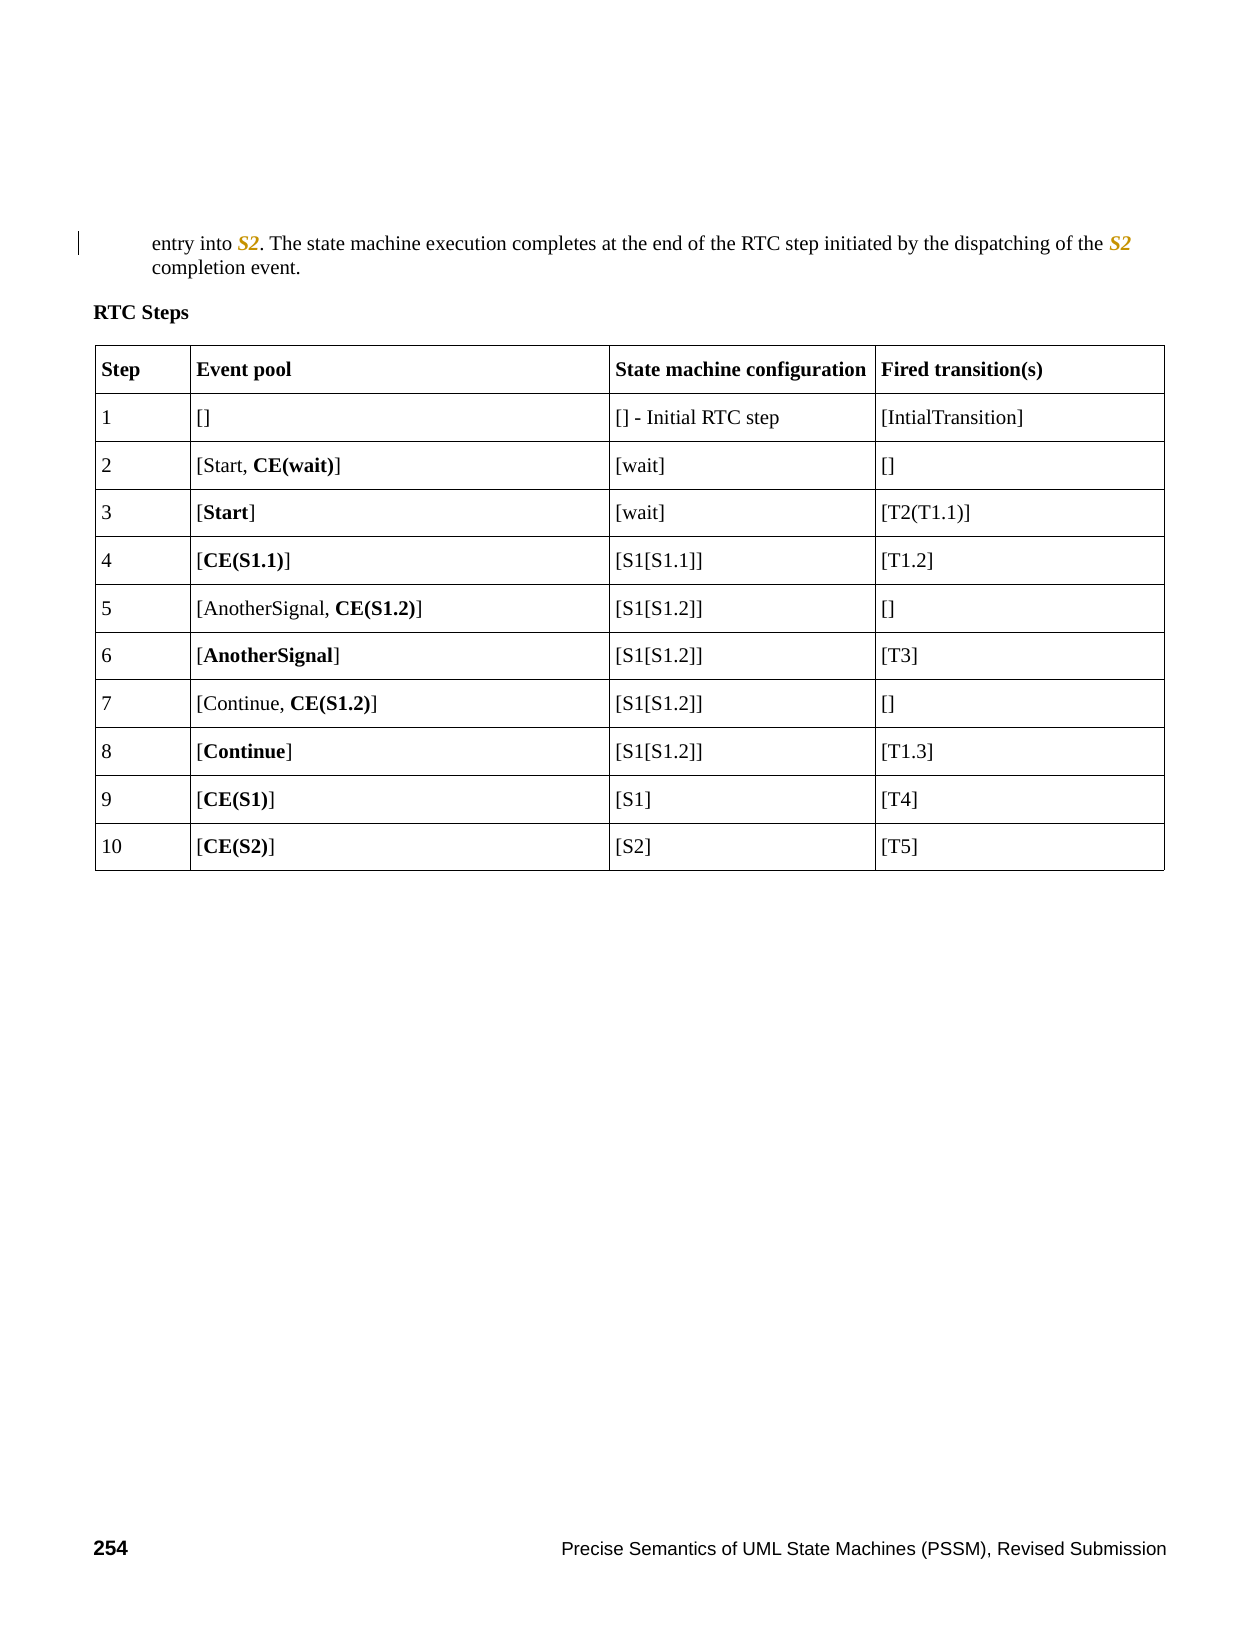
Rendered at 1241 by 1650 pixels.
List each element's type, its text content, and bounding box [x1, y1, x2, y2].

table_cell [] - Initial RTC step [610, 394, 875, 441]
table_cell [CE(S1)] [191, 776, 609, 822]
table_cell [AnotherSignal, CE(S1.2)] [191, 585, 609, 632]
table_cell [] [876, 680, 1164, 727]
table_cell [] [191, 394, 609, 441]
table_cell 7 [96, 680, 190, 727]
table_cell [wait] [610, 490, 875, 536]
table_cell 9 [96, 776, 190, 822]
table_cell [S1[S1.2]] [610, 680, 875, 727]
table_cell 10 [96, 824, 190, 870]
table_cell [T1.2] [876, 537, 1164, 584]
table_cell 6 [96, 633, 190, 679]
table_cell [T2(T1.1)] [876, 490, 1164, 536]
table_cell [T4] [876, 776, 1164, 822]
table_cell [S1] [610, 776, 875, 822]
table_header Event pool [191, 346, 609, 393]
table_cell [S2] [610, 824, 875, 870]
list entry into S2. The state machine execution completes at the end of the RTC step initiated by the dispatching of the S2 completion event. [131, 231, 1164, 279]
table_cell [T3] [876, 633, 1164, 679]
table_cell [wait] [610, 442, 875, 488]
table_cell [AnotherSignal] [191, 633, 609, 679]
table_cell [S1[S1.1]] [610, 537, 875, 584]
table_cell [CE(S1.1)] [191, 537, 609, 584]
table_cell [Continue] [191, 728, 609, 775]
table_cell [T5] [876, 824, 1164, 870]
table_cell [S1[S1.2]] [610, 728, 875, 775]
table_header State machine configuration [610, 346, 875, 393]
table_header Fired transition(s) [876, 346, 1164, 393]
text RTC Steps [93, 300, 1164, 324]
table_cell [S1[S1.2]] [610, 633, 875, 679]
table_cell 8 [96, 728, 190, 775]
table_cell [] [876, 585, 1164, 632]
table_cell [CE(S2)] [191, 824, 609, 870]
table_cell [Start, CE(wait)] [191, 442, 609, 488]
table_cell [] [876, 442, 1164, 488]
table_cell 3 [96, 490, 190, 536]
table_cell [Continue, CE(S1.2)] [191, 680, 609, 727]
table_cell 4 [96, 537, 190, 584]
table_cell 1 [96, 394, 190, 441]
table_cell [Start] [191, 490, 609, 536]
table_cell [T1.3] [876, 728, 1164, 775]
table_cell [IntialTransition] [876, 394, 1164, 441]
table_cell [S1[S1.2]] [610, 585, 875, 632]
table_header Step [96, 346, 190, 393]
table_cell 5 [96, 585, 190, 632]
table_cell 2 [96, 442, 190, 488]
